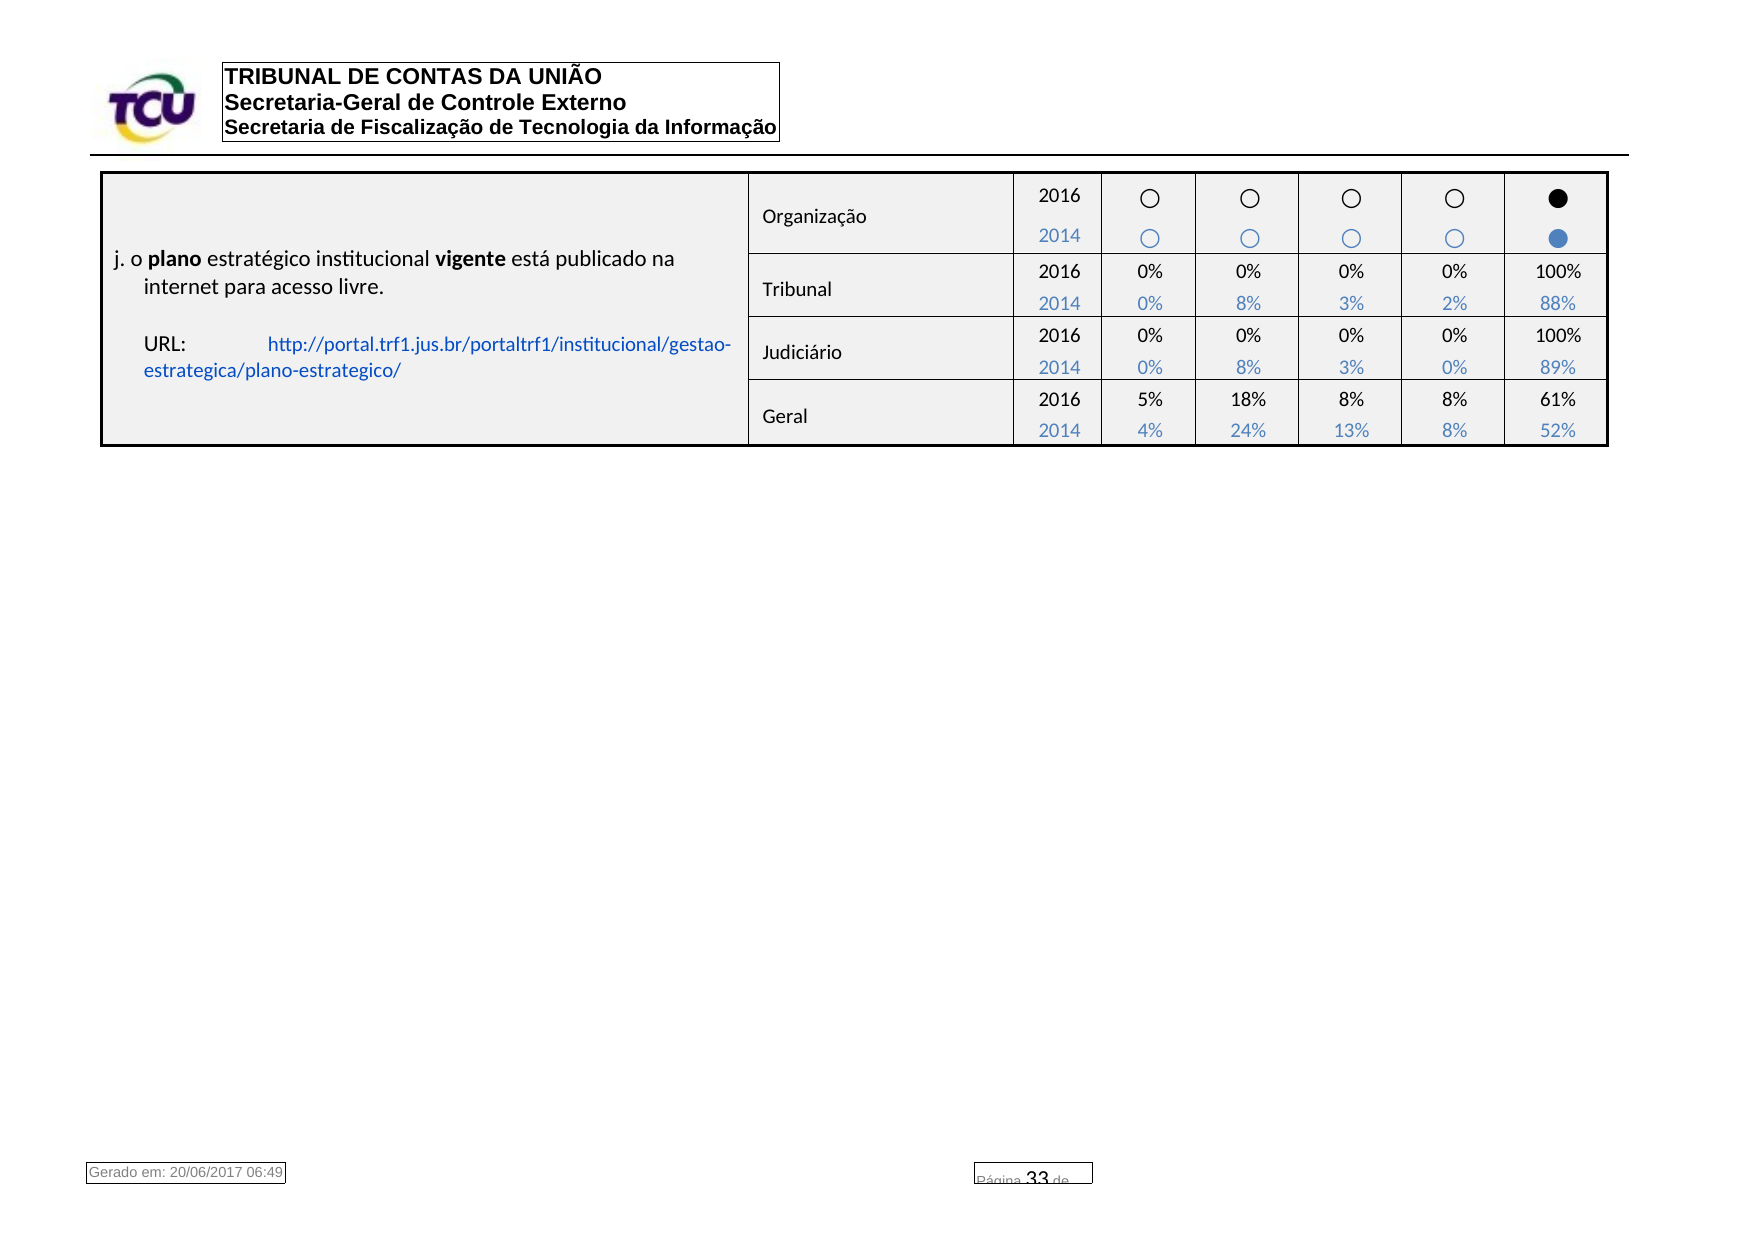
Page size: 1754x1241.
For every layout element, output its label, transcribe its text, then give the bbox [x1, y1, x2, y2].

table_cell 5% [1102, 380, 1195, 413]
table_cell ● [1505, 212, 1606, 252]
picture [91, 58, 203, 154]
table_cell 3% [1299, 349, 1401, 379]
table_cell 0% [1402, 317, 1504, 349]
table_cell Judiciário [749, 317, 1013, 379]
table_cell 0% [1299, 317, 1401, 349]
table_cell 18% [1196, 380, 1298, 413]
table_cell ○ [1299, 212, 1401, 252]
table_cell 0% [1102, 349, 1195, 379]
table_cell 52% [1505, 413, 1606, 444]
table_cell 100% [1505, 317, 1606, 349]
table_cell Tribunal [749, 254, 1013, 316]
table_cell 2016 [1014, 380, 1101, 413]
table_cell 89% [1505, 349, 1606, 379]
table_cell 0% [1402, 349, 1504, 379]
table_cell 8% [1299, 380, 1401, 413]
table_header ○ [1196, 174, 1298, 212]
table_header ○ [1402, 174, 1504, 212]
table_cell 0% [1102, 286, 1195, 316]
table_cell 61% [1505, 380, 1606, 413]
table_cell 4% [1102, 413, 1195, 444]
table_cell 8% [1196, 349, 1298, 379]
table_header ○ [1299, 174, 1401, 212]
table_cell 2014 [1014, 212, 1101, 252]
table_cell 100% [1505, 254, 1606, 286]
table_cell 8% [1402, 413, 1504, 444]
table_cell 2016 [1014, 317, 1101, 349]
table_cell 2016 [1014, 254, 1101, 286]
table_cell 2% [1402, 286, 1504, 316]
table_header Organização [749, 174, 1013, 252]
table_cell 0% [1402, 254, 1504, 286]
table_cell ○ [1102, 212, 1195, 252]
table_cell 3% [1299, 286, 1401, 316]
table_cell 8% [1196, 286, 1298, 316]
table_cell 0% [1102, 254, 1195, 286]
table_cell Geral [749, 380, 1013, 444]
table_cell 0% [1102, 317, 1195, 349]
table_header ○ [1102, 174, 1195, 212]
table_cell 88% [1505, 286, 1606, 316]
table_cell 2014 [1014, 349, 1101, 379]
table_cell 0% [1196, 317, 1298, 349]
table_cell 2014 [1014, 286, 1101, 316]
table_cell ○ [1402, 212, 1504, 252]
table_cell 24% [1196, 413, 1298, 444]
table_header 2016 [1014, 174, 1101, 212]
table_cell 0% [1299, 254, 1401, 286]
table_cell 8% [1402, 380, 1504, 413]
table_header ● [1505, 174, 1606, 212]
picture [91, 156, 203, 161]
table_cell 2014 [1014, 413, 1101, 444]
table_cell ○ [1196, 212, 1298, 252]
table_cell 0% [1196, 254, 1298, 286]
table_header j. o plano estratégico institucional vigente está publicado na internet para acesso livre. URL: http://portal.trf1.jus.br/portaltrf1/institucional/gestao- estrategica/plano-estrategico/ [103, 174, 748, 444]
table_cell 13% [1299, 413, 1401, 444]
